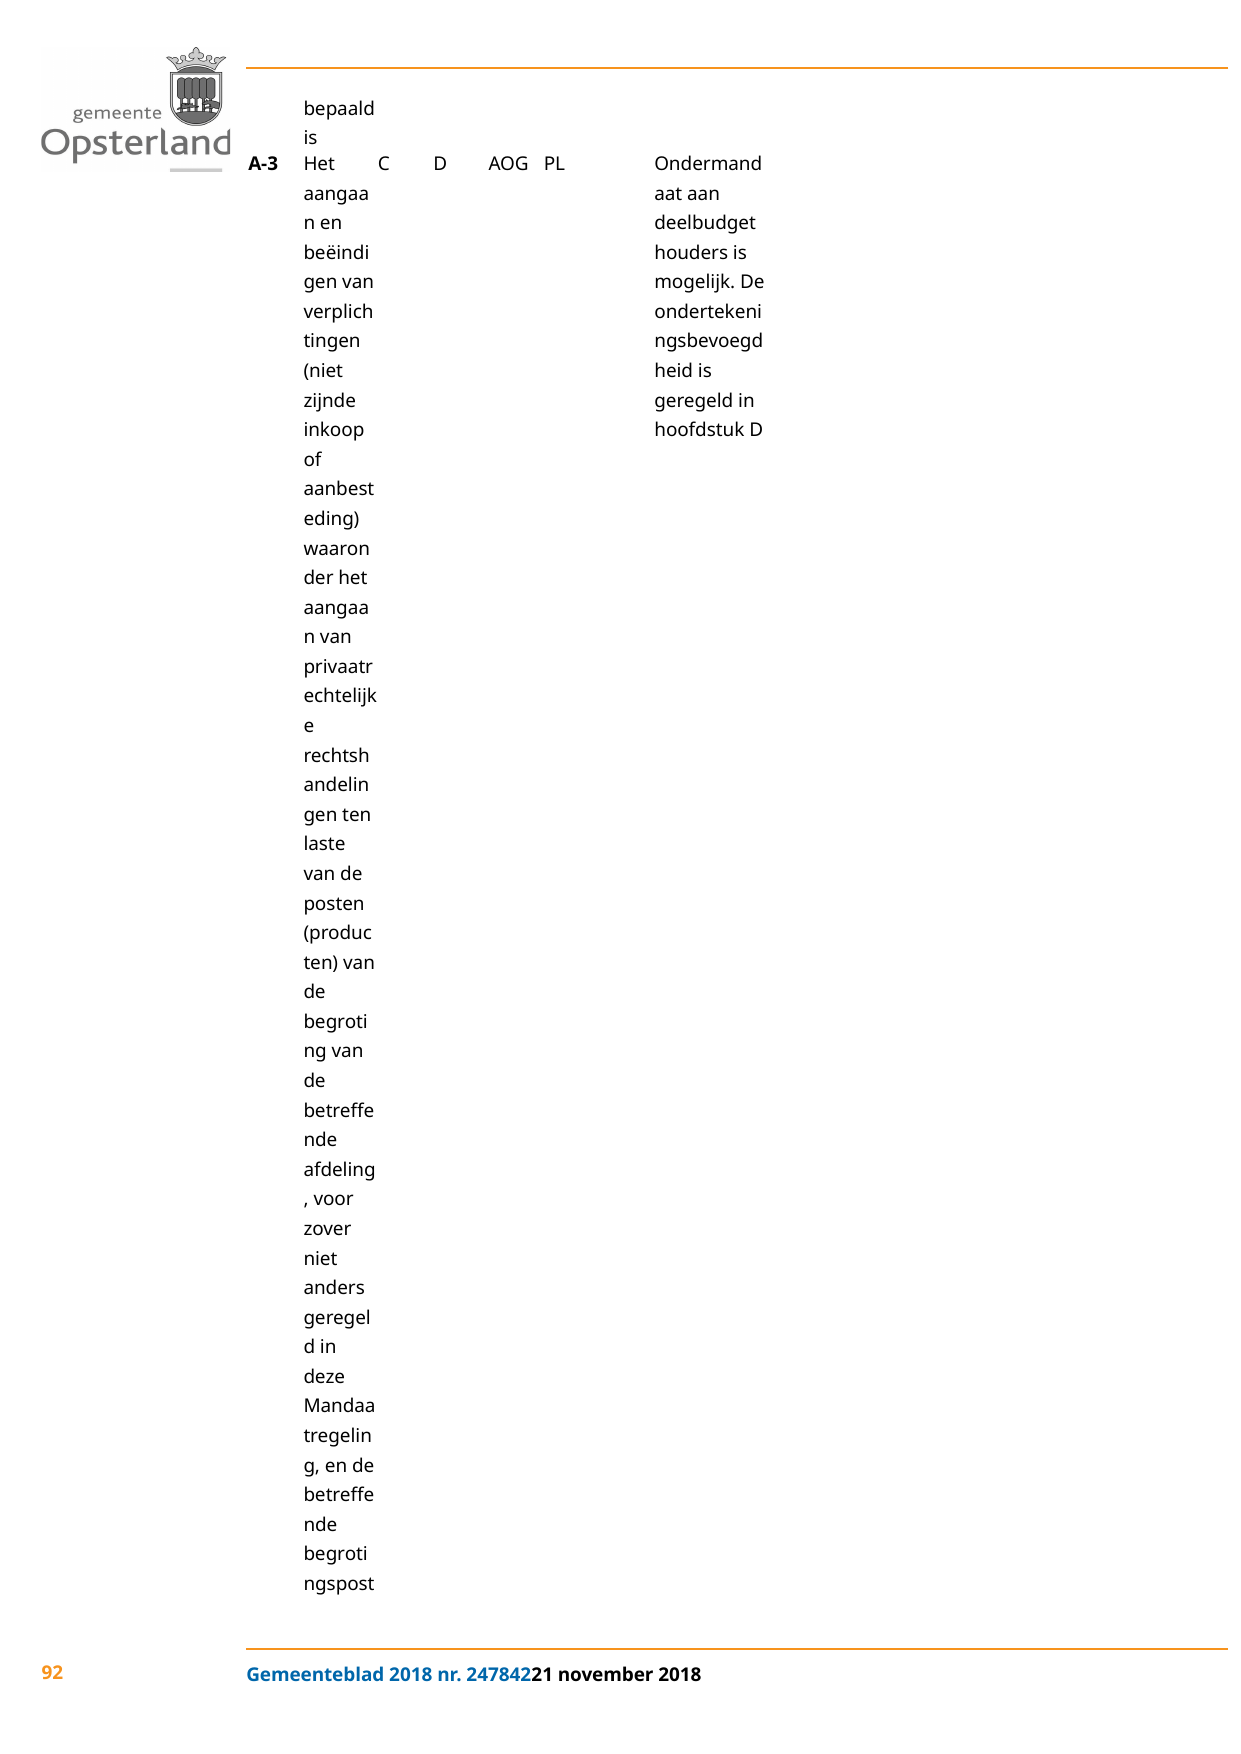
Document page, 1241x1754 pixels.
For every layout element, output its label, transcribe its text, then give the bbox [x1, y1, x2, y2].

table_cell PL [544, 150, 599, 1596]
table_cell [544, 95, 599, 150]
table_cell [488, 95, 543, 150]
table_cell A-3 [248, 150, 303, 1596]
picture [41, 47, 231, 172]
table_cell D [433, 150, 488, 1596]
table_cell [599, 95, 654, 150]
table_cell [765, 95, 986, 150]
table_cell AOG [488, 150, 543, 1596]
table_cell [654, 95, 764, 150]
table_cell [248, 95, 303, 150]
table_cell [378, 95, 433, 150]
table_cell [433, 95, 488, 150]
table_cell Het aangaan en beëindigen van verplichtingen (niet zijnde inkoop of aanbesteding) waaronder het aangaan van privaatrechtelijke rechtshandelingen ten laste van de posten (producten) van de begroting van de betreffende afdeling, voor zover niet anders geregeld in deze Mandaatregeling, en de betreffende begrotingspost [303, 150, 378, 1596]
table_cell [765, 150, 986, 1596]
table_cell bepaald is [303, 95, 378, 150]
table_cell [599, 150, 654, 1596]
table_cell C [378, 150, 433, 1596]
table_cell Ondermandaat aan deelbudgethouders is mogelijk. De ondertekeningsbevoegdheid is geregeld in hoofdstuk D [654, 150, 764, 1596]
